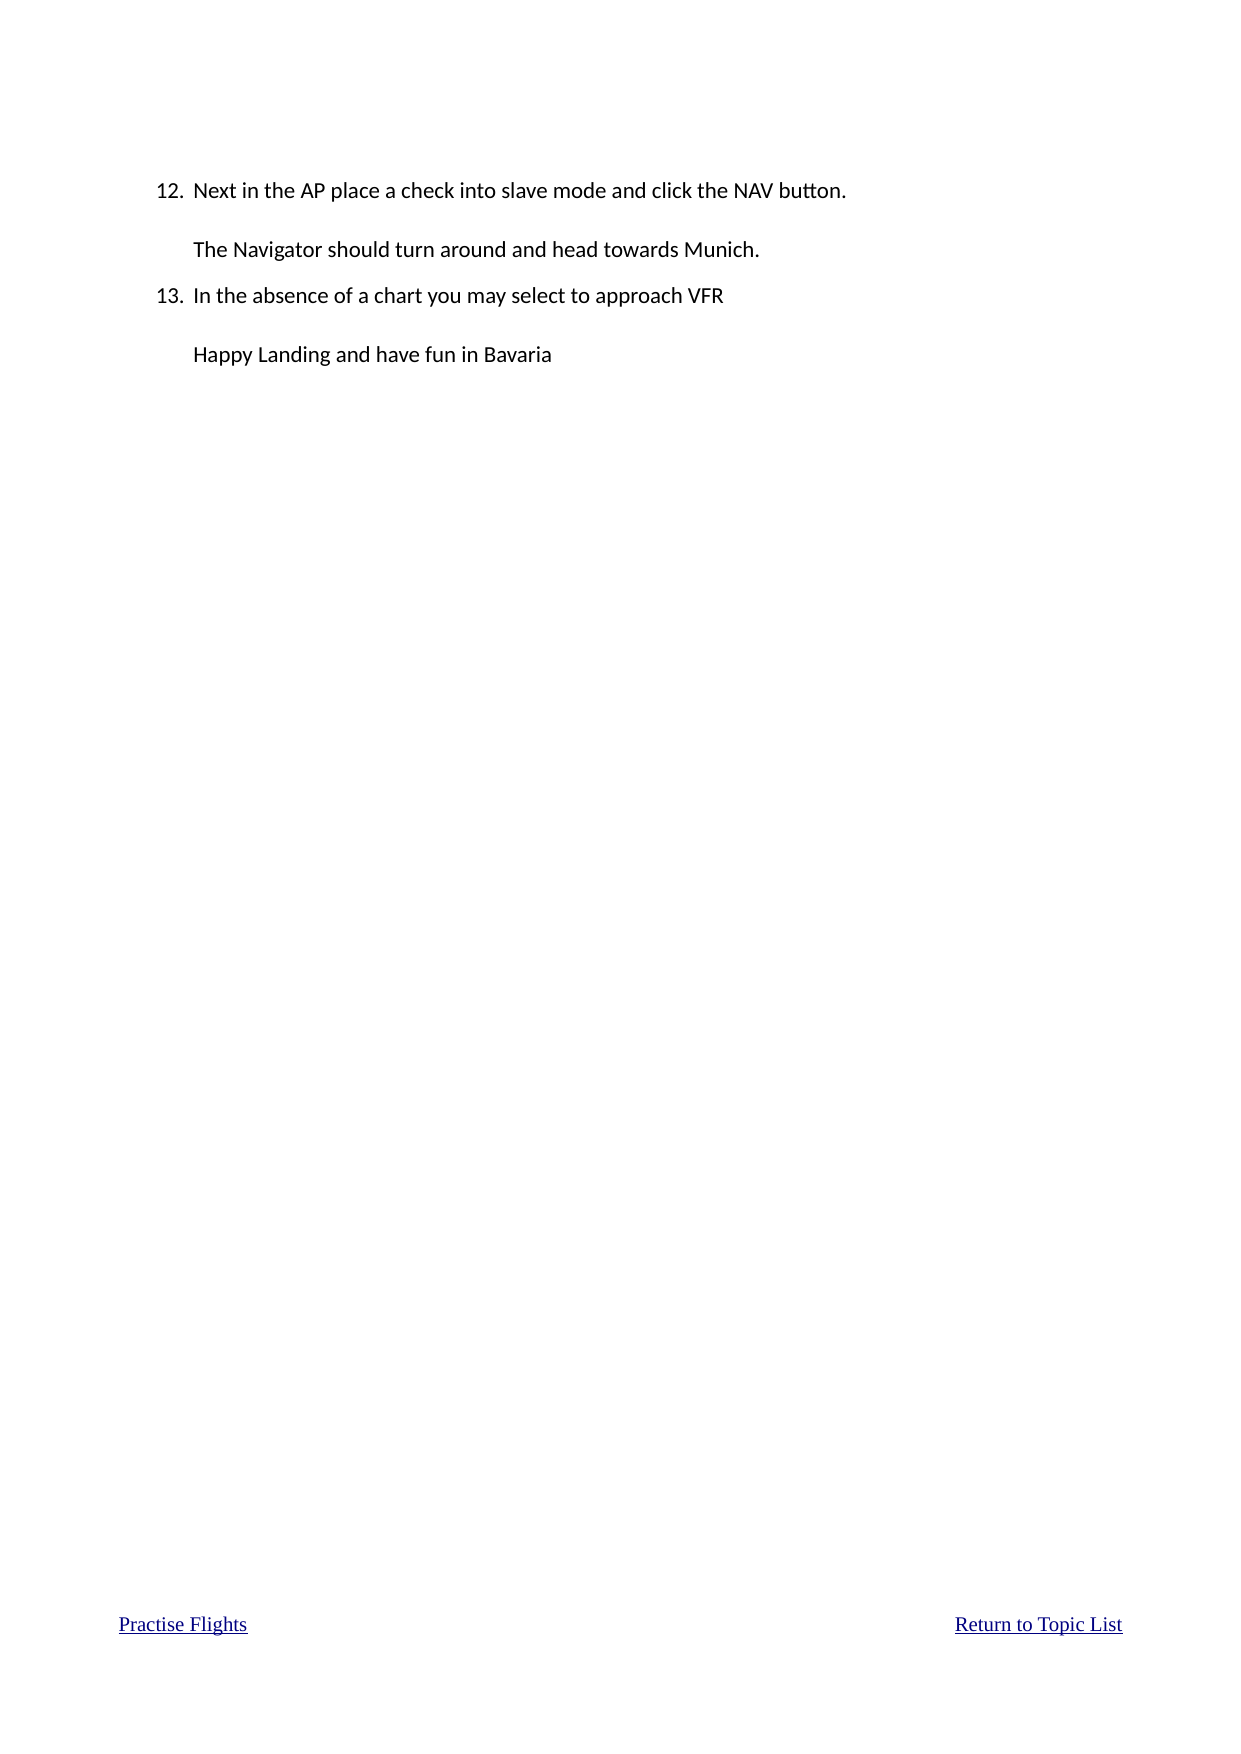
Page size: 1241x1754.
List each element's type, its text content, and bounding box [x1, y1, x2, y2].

list In the absence of a chart you may select to approach VFR Happy Landing and have fun in Bavaria [156, 281, 1122, 368]
list Next in the AP place a check into slave mode and click the NAV button. The Navigator should turn around and head towards Munich. [156, 176, 1122, 263]
